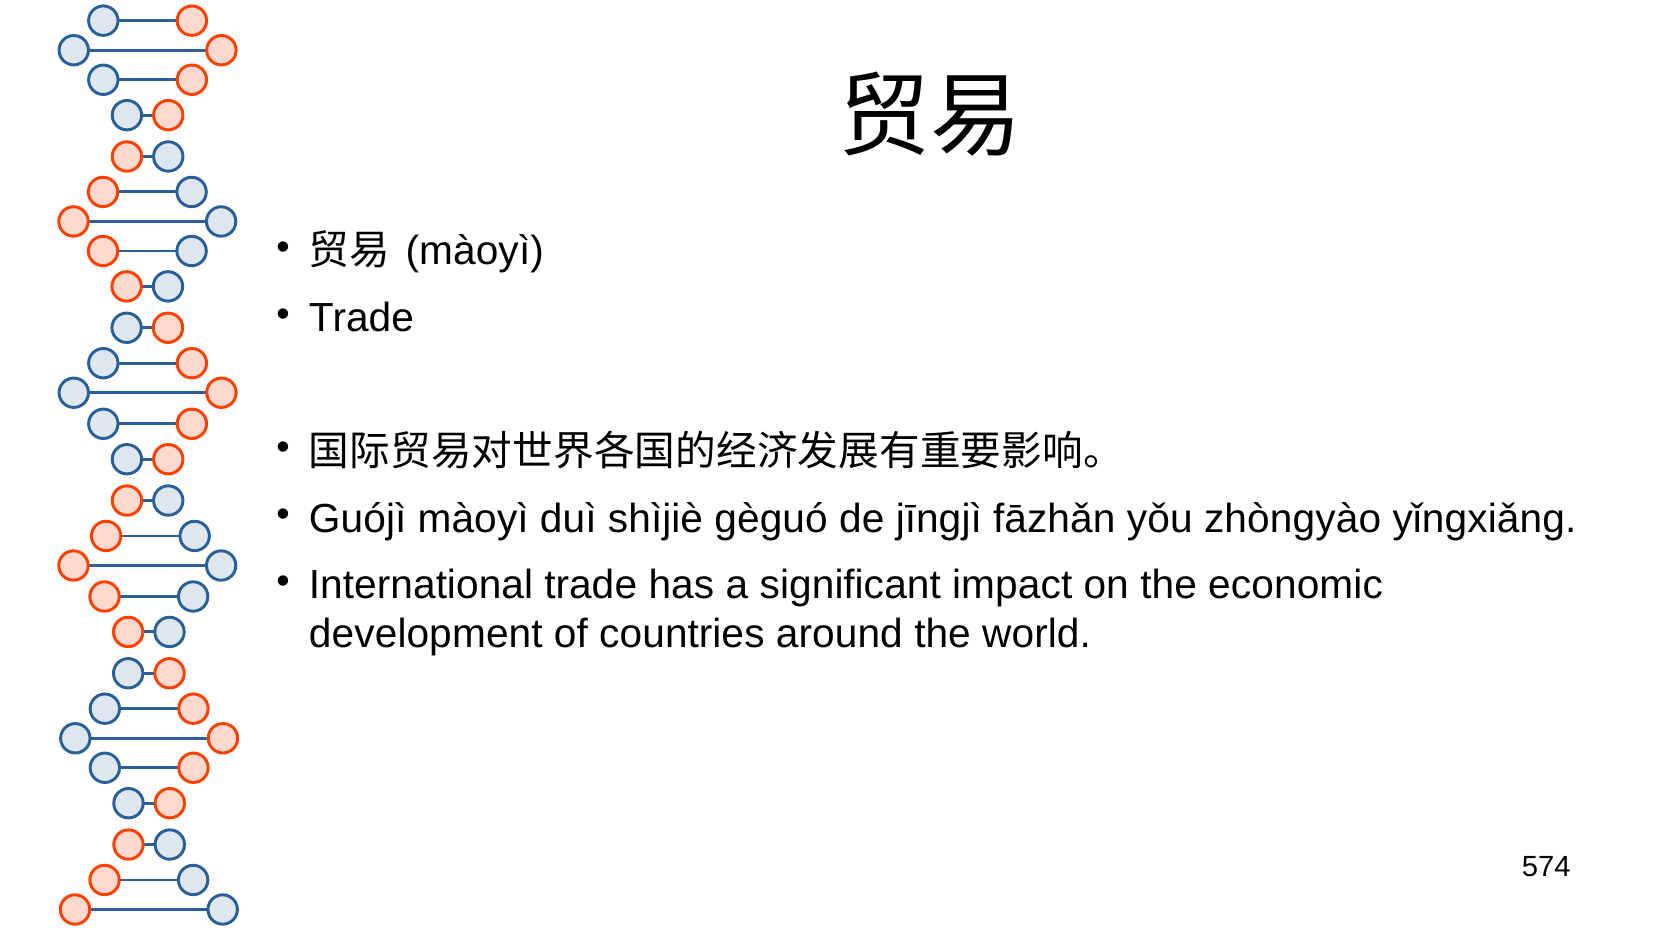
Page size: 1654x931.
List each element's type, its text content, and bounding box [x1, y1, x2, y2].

list 贸易 (màoyì) Trade 国际贸易对世界各国的经济发展有重要影响。 Guójì màoyì duì shìjiè gèguó de jīngjì fāzhǎn yǒu zhòngyào yǐngxiǎng. International trade has a significant impact on the economic development of countries around the world. [265, 224, 1595, 764]
title 贸易 [265, 35, 1595, 189]
